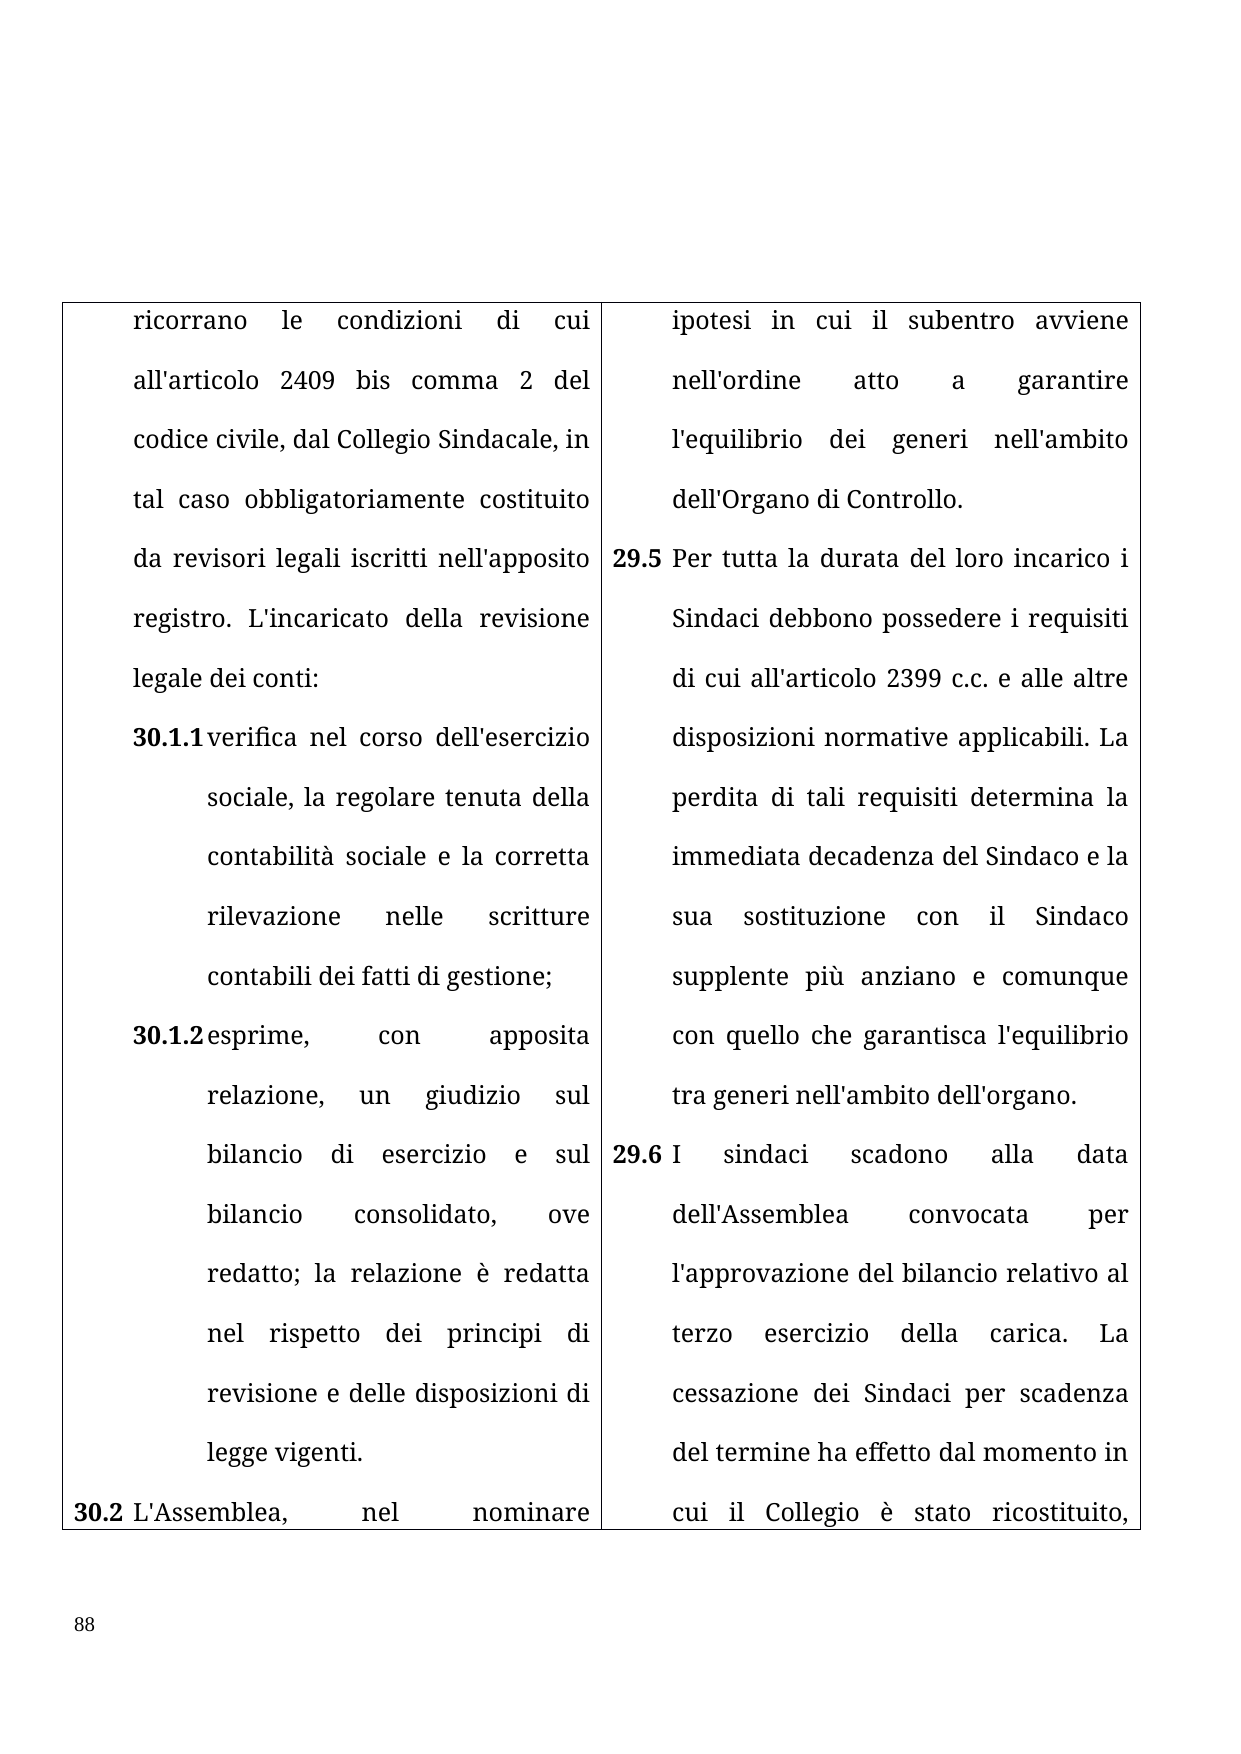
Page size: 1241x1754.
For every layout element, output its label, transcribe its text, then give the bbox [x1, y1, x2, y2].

table_header ricorrano le condizioni di cui all'articolo 2409 bis comma 2 del codice civile, dal Collegio Sindacale, in tal caso obbligatoriamente costituito da revisori legali iscritti nell'apposito registro. L'incaricato della revisione legale dei conti: 30.1.1 verifica nel corso dell'esercizio sociale, la regolare tenuta della contabilità sociale e la corretta rilevazione nelle scritture contabili dei fatti di gestione; 30.1.2 esprime, con apposita relazione, un giudizio sul bilancio di esercizio e sul bilancio consolidato, ove redatto; la relazione è redatta nel rispetto dei principi di revisione e delle disposizioni di legge vigenti. 30.2 L'Assemblea, nel nominare [63, 303, 601, 1528]
table_header ipotesi in cui il subentro avviene nell'ordine atto a garantire l'equilibrio dei generi nell'ambito dell'Organo di Controllo. 29.5 Per tutta la durata del loro incarico i Sindaci debbono possedere i requisiti di cui all'articolo 2399 c.c. e alle altre disposizioni normative applicabili. La perdita di tali requisiti determina la immediata decadenza del Sindaco e la sua sostituzione con il Sindaco supplente più anziano e comunque con quello che garantisca l'equilibrio tra generi nell'ambito dell'organo. 29.6 I sindaci scadono alla data dell'Assemblea convocata per l'approvazione del bilancio relativo al terzo esercizio della carica. La cessazione dei Sindaci per scadenza del termine ha effetto dal momento in cui il Collegio è stato ricostituito, [602, 303, 1140, 1528]
